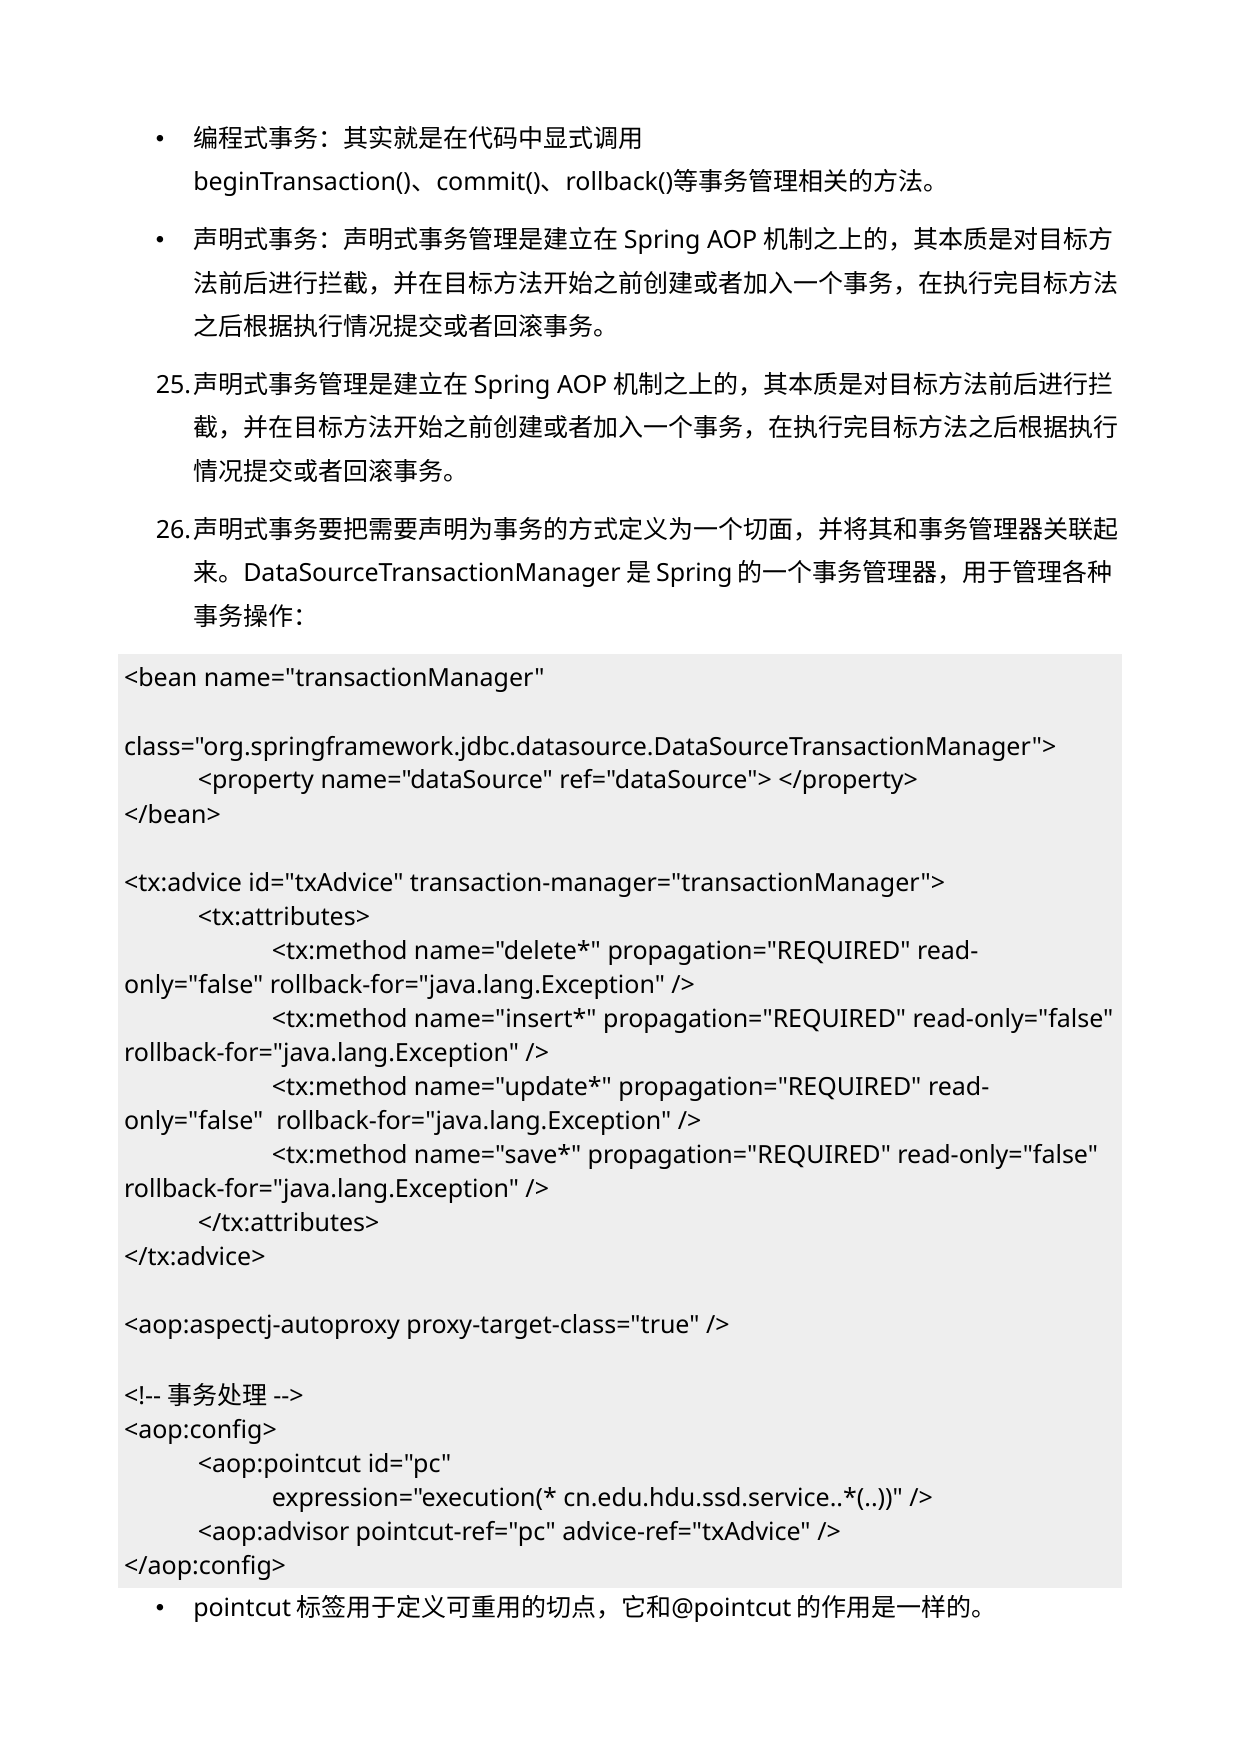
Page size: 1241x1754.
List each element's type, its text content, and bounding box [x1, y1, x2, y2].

table_header <bean name="transactionManager" class="org.springframework.jdbc.datasource.DataSourceTransactionManager"> <property name="dataSource" ref="dataSource"> </property> </bean> <tx:advice id="txAdvice" transaction-manager="transactionManager"> <tx:attributes> <tx:method name="delete*" propagation="REQUIRED" read-only="false" rollback-for="java.lang.Exception" /> <tx:method name="insert*" propagation="REQUIRED" read-only="false" rollback-for="java.lang.Exception" /> <tx:method name="update*" propagation="REQUIRED" read-only="false" rollback-for="java.lang.Exception" /> <tx:method name="save*" propagation="REQUIRED" read-only="false" rollback-for="java.lang.Exception" /> </tx:attributes> </tx:advice> <aop:aspectj-autoproxy proxy-target-class="true" /> <!-- 事务处理 --> <aop:config> <aop:pointcut id="pc" expression="execution(* cn.edu.hdu.ssd.service..*(..))" /> <aop:advisor pointcut-ref="pc" advice-ref="txAdvice" /> </aop:config> [118, 654, 1122, 1588]
list pointcut标签用于定义可重用的切点，它和@pointcut的作用是一样的。 [156, 1588, 1122, 1624]
list 声明式事务管理是建立在 Spring AOP 机制之上的，其本质是对目标方法前后进行拦截，并在目标方法开始之前创建或者加入一个事务，在执行完目标方法之后根据执行情况提交或者回滚事务。 [156, 364, 1122, 488]
list 编程式事务：其实就是在代码中显式调用beginTransaction()、commit()、rollback()等事务管理相关的方法。 [156, 118, 1122, 198]
list 声明式事务：声明式事务管理是建立在 Spring AOP 机制之上的，其本质是对目标方法前后进行拦截，并在目标方法开始之前创建或者加入一个事务，在执行完目标方法之后根据执行情况提交或者回滚事务。 [156, 219, 1122, 343]
list 声明式事务要把需要声明为事务的方式定义为一个切面，并将其和事务管理器关联起来。DataSourceTransactionManager是Spring的一个事务管理器，用于管理各种事务操作： [156, 509, 1122, 632]
